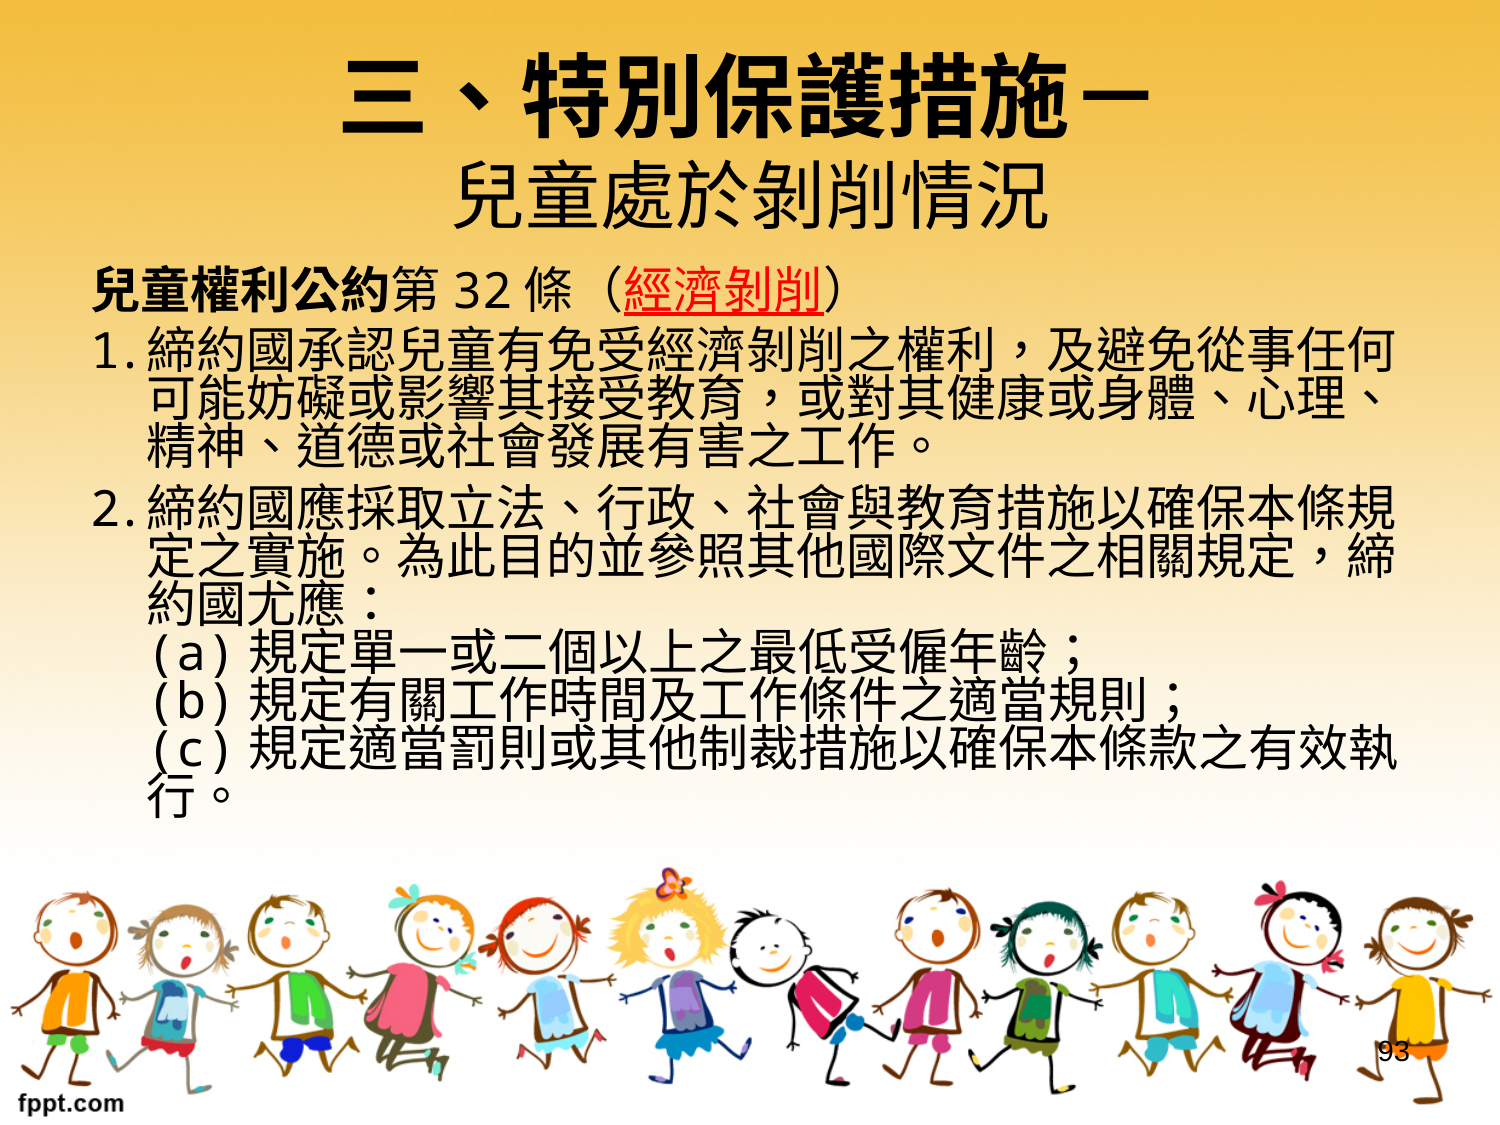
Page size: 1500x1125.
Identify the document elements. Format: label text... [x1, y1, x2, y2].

title 三、特別保護措施－ 兒童處於剝削情況 [75, 45, 1426, 233]
list 兒童權利公約第32條（經濟剝削） 締約國承認兒童有免受經濟剝削之權利，及避免從事任何可能妨礙或影響其接受教育，或對其健康或身體、心理、精神、道德或社會發展有害之工作。 締約國應採取立法、行政、社會與教育措施以確保本條規定之實施。為此目的並參照其他國際文件之相關規定，締約國尤應： (a)規定單一或二個以上之最低受僱年齡； (b)規定有關工作時間及工作條件之適當規則； (c)規定適當罰則或其他制裁措施以確保本條款之有效執行。 [75, 262, 1426, 1005]
text_box [1074, 1024, 1426, 1103]
picture [0, 0, 1500, 1125]
